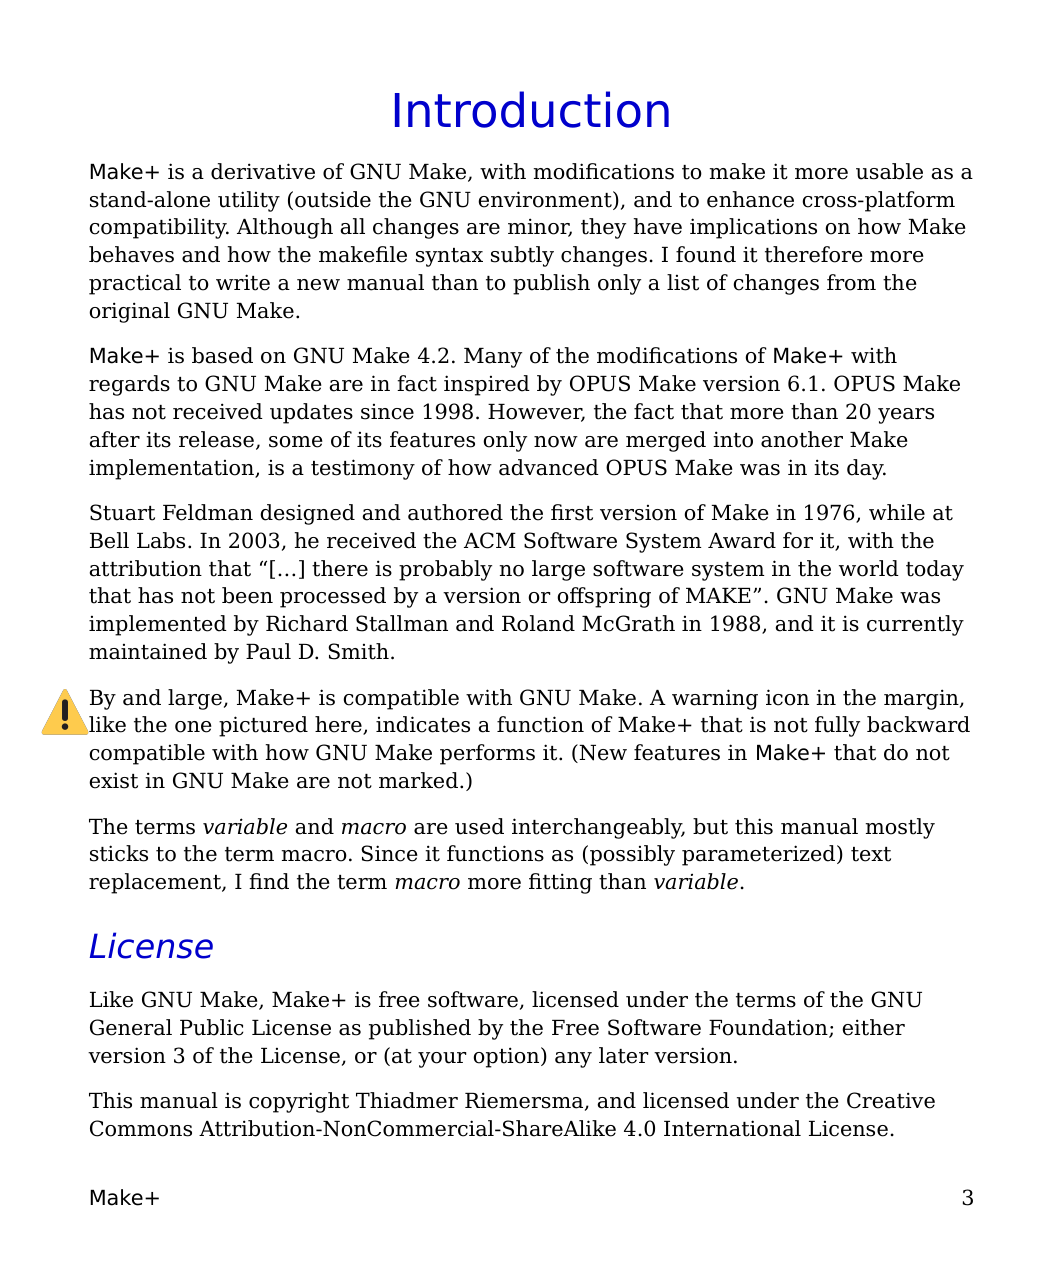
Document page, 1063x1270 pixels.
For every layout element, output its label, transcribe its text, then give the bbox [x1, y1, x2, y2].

text Make+ is a derivative of GNU Make, with modifications to make it more usable as a stand-alone utility (outside the GNU environment), and to enhance cross-platform compatibility. Although all changes are minor, they have implications on how Make behaves and how the makefile syntax subtly changes. I found it therefore more practical to write a new manual than to publish only a list of changes from the original GNU Make. [88, 160, 974, 323]
text Make+ is based on GNU Make 4.2. Many of the modifications of Make+ with regards to GNU Make are in fact inspired by OPUS Make version 6.1. OPUS Make has not received updates since 1998. However, the fact that more than 20 years after its release, some of its features only now are merged into another Make implementation, is a testimony of how advanced OPUS Make was in its day. [88, 344, 974, 480]
text This manual is copyright Thiadmer Riemersma, and licensed under the Creative Commons Attribution-NonCommercial-ShareAlike 4.0 International License. [88, 1089, 974, 1141]
text The terms variable and macro are used interchangeably, but this manual mostly sticks to the term macro. Since it functions as (possibly parameterized) text replacement, I find the term macro more fitting than variable. [88, 815, 974, 894]
text By and large, Make+ is compatible with GNU Make. A warning icon in the margin, like the one pictured here, indicates a function of Make+ that is not fully backward compatible with how GNU Make performs it. (New features in Make+ that do not exist in GNU Make are not marked.) [88, 686, 974, 793]
text Like GNU Make, Make+ is free software, licensed under the terms of the GNU General Public License as published by the Free Software Foundation; either version 3 of the License, or (at your option) any later version. [88, 988, 974, 1068]
text Stuart Feldman designed and authored the first version of Make in 1976, while at Bell Labs. In 2003, he received the ACM Software System Award for it, with the attribution that “[…] there is probably no large software system in the world today that has not been processed by a version or offspring of MAKE”. GNU Make was implemented by Richard Stallman and Roland McGrath in 1988, and it is currently maintained by Paul D. Smith. [88, 501, 974, 664]
subtitle License [88, 928, 974, 967]
subtitle Introduction [88, 84, 974, 138]
picture [41, 688, 89, 736]
